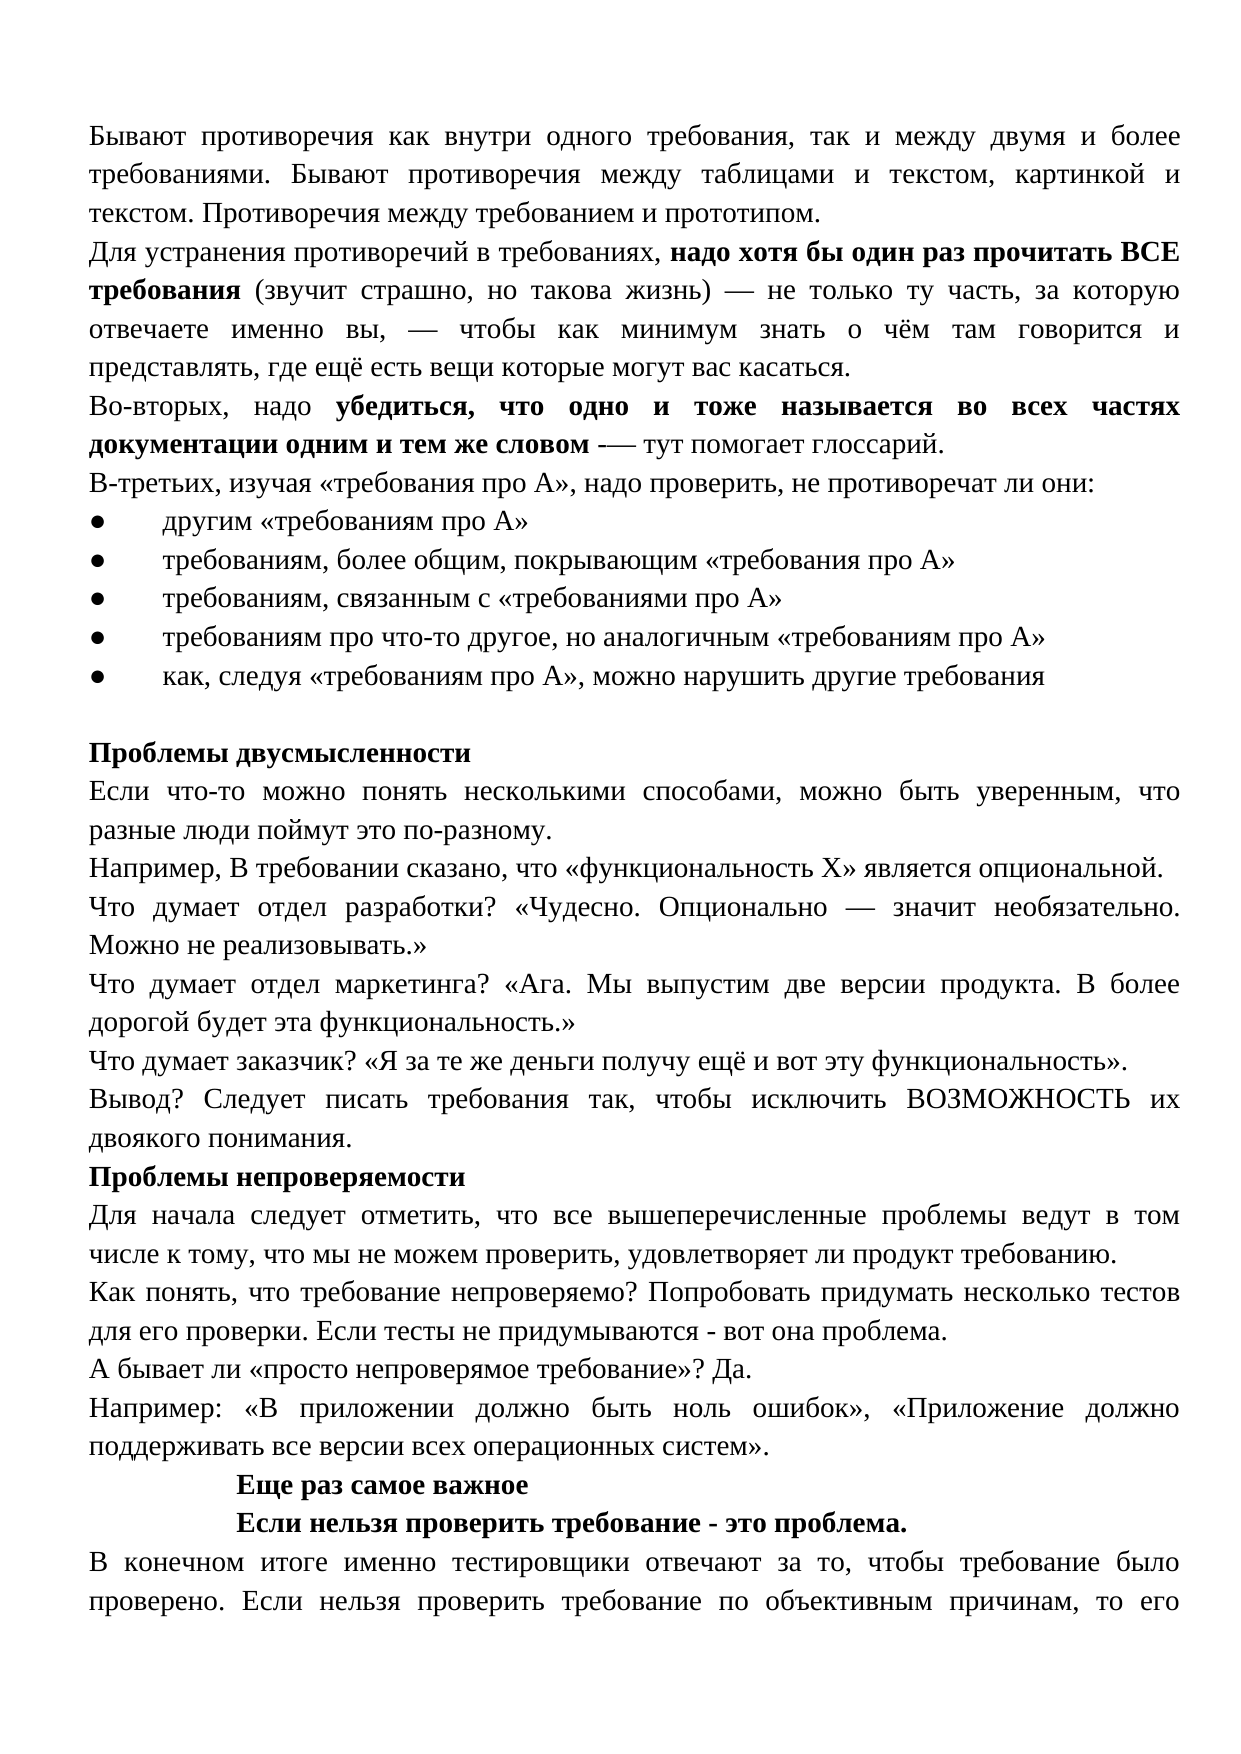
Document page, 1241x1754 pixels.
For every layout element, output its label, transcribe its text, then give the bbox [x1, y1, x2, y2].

text Вывод? Следует писать требования так, чтобы исключить ВОЗМОЖНОСТЬ их двоякого понимания. [89, 1082, 1181, 1154]
text А бывает ли «просто непроверямое требование»? Да. [89, 1351, 1181, 1385]
text Еще раз самое важное [89, 1467, 1181, 1501]
text В конечном итоге именно тестировщики отвечают за то, чтобы требование было проверено. Если нельзя проверить требование по объективным причинам, то его [89, 1544, 1181, 1616]
text Бывают противоречия как внутри одного требования, так и между двумя и более требованиями. Бывают противоречия между таблицами и текстом, картинкой и текстом. Противоречия между требованием и прототипом. [89, 118, 1181, 229]
text Для начала следует отметить, что все вышеперечисленные проблемы ведут в том числе к тому, что мы не можем проверить, удовлетворяет ли продукт требованию. [89, 1197, 1181, 1269]
text Например, В требовании сказано, что «функциональность Х» является опциональной. [89, 850, 1181, 884]
list как, следуя «требованиям про А», можно нарушить другие требования [89, 658, 1181, 691]
text Например: «В приложении должно быть ноль ошибок», «Приложение должно поддерживать все версии всех операционных систем». [89, 1390, 1181, 1462]
list требованиям, более общим, покрывающим «требования про А» [89, 542, 1181, 576]
list другим «требованиям про А» [89, 503, 1181, 537]
text Что думает отдел разработки? «Чудесно. Опционально — значит необязательно. Можно не реализовывать.» [89, 889, 1181, 961]
text Что думает отдел маркетинга? «Ага. Мы выпустим две версии продукта. В более дорогой будет эта функциональность.» [89, 966, 1181, 1038]
text Если нельзя проверить требование - это проблема. [89, 1506, 1181, 1539]
text Для устранения противоречий в требованиях, надо хотя бы один раз прочитать ВСЕ требования (звучит страшно, но такова жизнь) — не только ту часть, за которую отвечаете именно вы, — чтобы как минимум знать о чём там говорится и представлять, где ещё есть вещи которые могут вас касаться. [89, 234, 1181, 383]
text Проблемы непроверяемости [89, 1159, 1181, 1192]
text Проблемы двусмысленности [89, 735, 1181, 768]
text Что думает заказчик? «Я за те же деньги получу ещё и вот эту функциональность». [89, 1043, 1181, 1077]
list требованиям про что-то другое, но аналогичным «требованиям про А» [89, 619, 1181, 653]
text Во-вторых, надо убедиться, что одно и тоже называется во всех частях документации одним и тем же словом -— тут помогает глоссарий. [89, 388, 1181, 460]
text Если что-то можно понять несколькими способами, можно быть уверенным, что разные люди поймут это по-разному. [89, 773, 1181, 845]
text В-третьих, изучая «требования про А», надо проверить, не противоречат ли они: [89, 465, 1181, 498]
text Как понять, что требование непроверяемо? Попробовать придумать несколько тестов для его проверки. Если тесты не придумываются - вот она проблема. [89, 1274, 1181, 1346]
list требованиям, связанным с «требованиями про А» [89, 581, 1181, 614]
